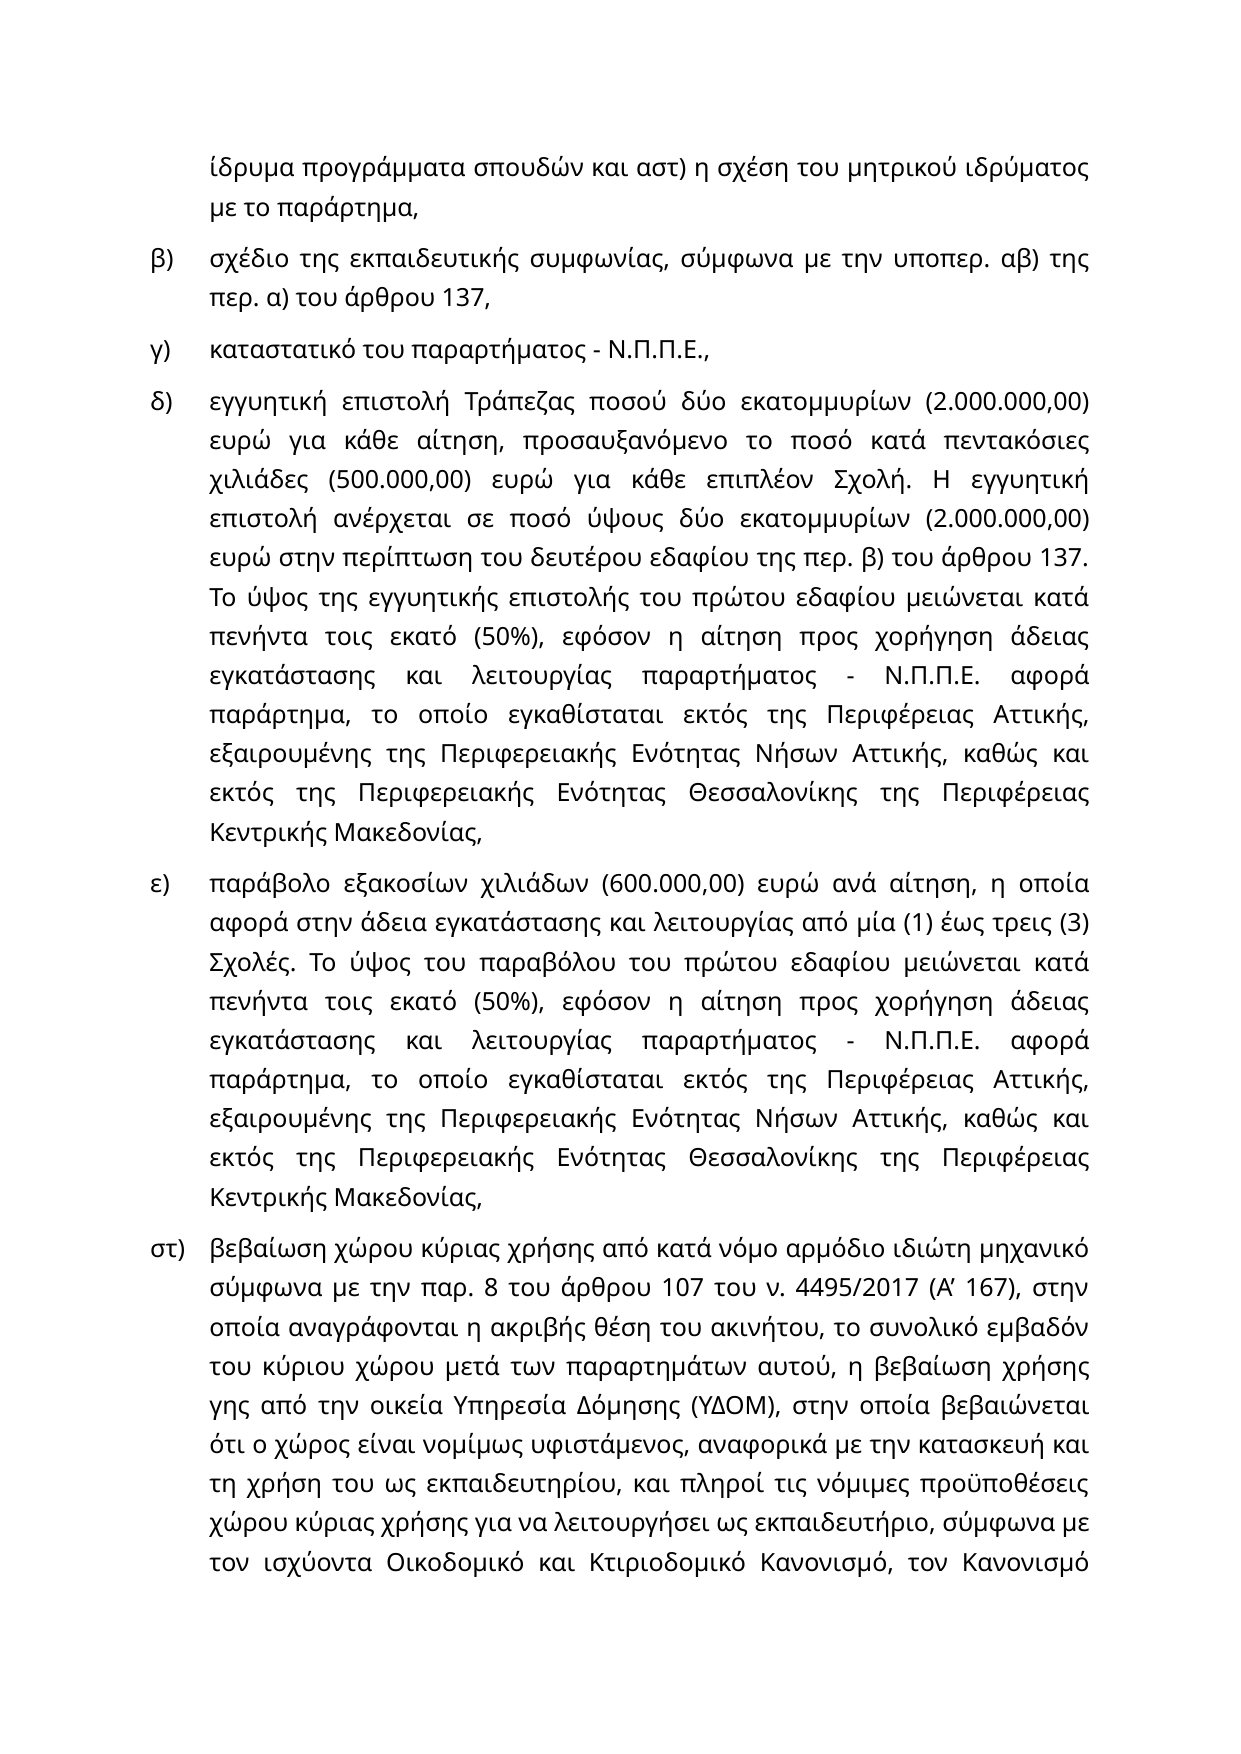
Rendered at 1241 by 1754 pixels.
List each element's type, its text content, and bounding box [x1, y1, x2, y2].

list στ) βεβαίωση χώρου κύριας χρήσης από κατά νόμο αρμόδιο ιδιώτη μηχανικό σύμφωνα με την παρ. 8 του άρθρου 107 του ν. 4495/2017 (Α’ 167), στην οποία αναγράφονται η ακριβής θέση του ακινήτου, το συνολικό εμβαδόν του κύριου χώρου μετά των παραρτημάτων αυτού, η βεβαίωση χρήσης γης από την οικεία Υπηρεσία Δόμησης (ΥΔΟΜ), στην οποία βεβαιώνεται ότι ο χώρος είναι νομίμως υφιστάμενος, αναφορικά με την κατασκευή και τη χρήση του ως εκπαιδευτηρίου, και πληροί τις νόμιμες προϋποθέσεις χώρου κύριας χρήσης για να λειτουργήσει ως εκπαιδευτήριο, σύμφωνα με τον ισχύοντα Οικοδομικό και Κτιριοδομικό Κανονισμό, τον Κανονισμό [150, 1231, 1090, 1578]
list ε) παράβολο εξακοσίων χιλιάδων (600.000,00) ευρώ ανά αίτηση, η οποία αφορά στην άδεια εγκατάστασης και λειτουργίας από μία (1) έως τρεις (3) Σχολές. Το ύψος του παραβόλου του πρώτου εδαφίου μειώνεται κατά πενήντα τοις εκατό (50%), εφόσον η αίτηση προς χορήγηση άδειας εγκατάστασης και λειτουργίας παραρτήματος - Ν.Π.Π.Ε. αφορά παράρτημα, το οποίο εγκαθίσταται εκτός της Περιφέρειας Αττικής, εξαιρουμένης της Περιφερειακής Ενότητας Νήσων Αττικής, καθώς και εκτός της Περιφερειακής Ενότητας Θεσσαλονίκης της Περιφέρειας Κεντρικής Μακεδονίας, [150, 866, 1090, 1213]
list δ) εγγυητική επιστολή Τράπεζας ποσού δύο εκατομμυρίων (2.000.000,00) ευρώ για κάθε αίτηση, προσαυξανόμενο το ποσό κατά πεντακόσιες χιλιάδες (500.000,00) ευρώ για κάθε επιπλέον Σχολή. Η εγγυητική επιστολή ανέρχεται σε ποσό ύψους δύο εκατομμυρίων (2.000.000,00) ευρώ στην περίπτωση του δευτέρου εδαφίου της περ. β) του άρθρου 137. Το ύψος της εγγυητικής επιστολής του πρώτου εδαφίου μειώνεται κατά πενήντα τοις εκατό (50%), εφόσον η αίτηση προς χορήγηση άδειας εγκατάστασης και λειτουργίας παραρτήματος - Ν.Π.Π.Ε. αφορά παράρτημα, το οποίο εγκαθίσταται εκτός της Περιφέρειας Αττικής, εξαιρουμένης της Περιφερειακής Ενότητας Νήσων Αττικής, καθώς και εκτός της Περιφερειακής Ενότητας Θεσσαλονίκης της Περιφέρειας Κεντρικής Μακεδονίας, [150, 383, 1090, 848]
list β) σχέδιο της εκπαιδευτικής συμφωνίας, σύμφωνα με την υποπερ. αβ) της περ. α) του άρθρου 137, [150, 241, 1090, 314]
list ίδρυμα προγράμματα σπουδών και αστ) η σχέση του μητρικού ιδρύματος με το παράρτημα, [150, 150, 1090, 223]
list γ) καταστατικό του παραρτήματος - Ν.Π.Π.Ε., [150, 332, 1090, 366]
